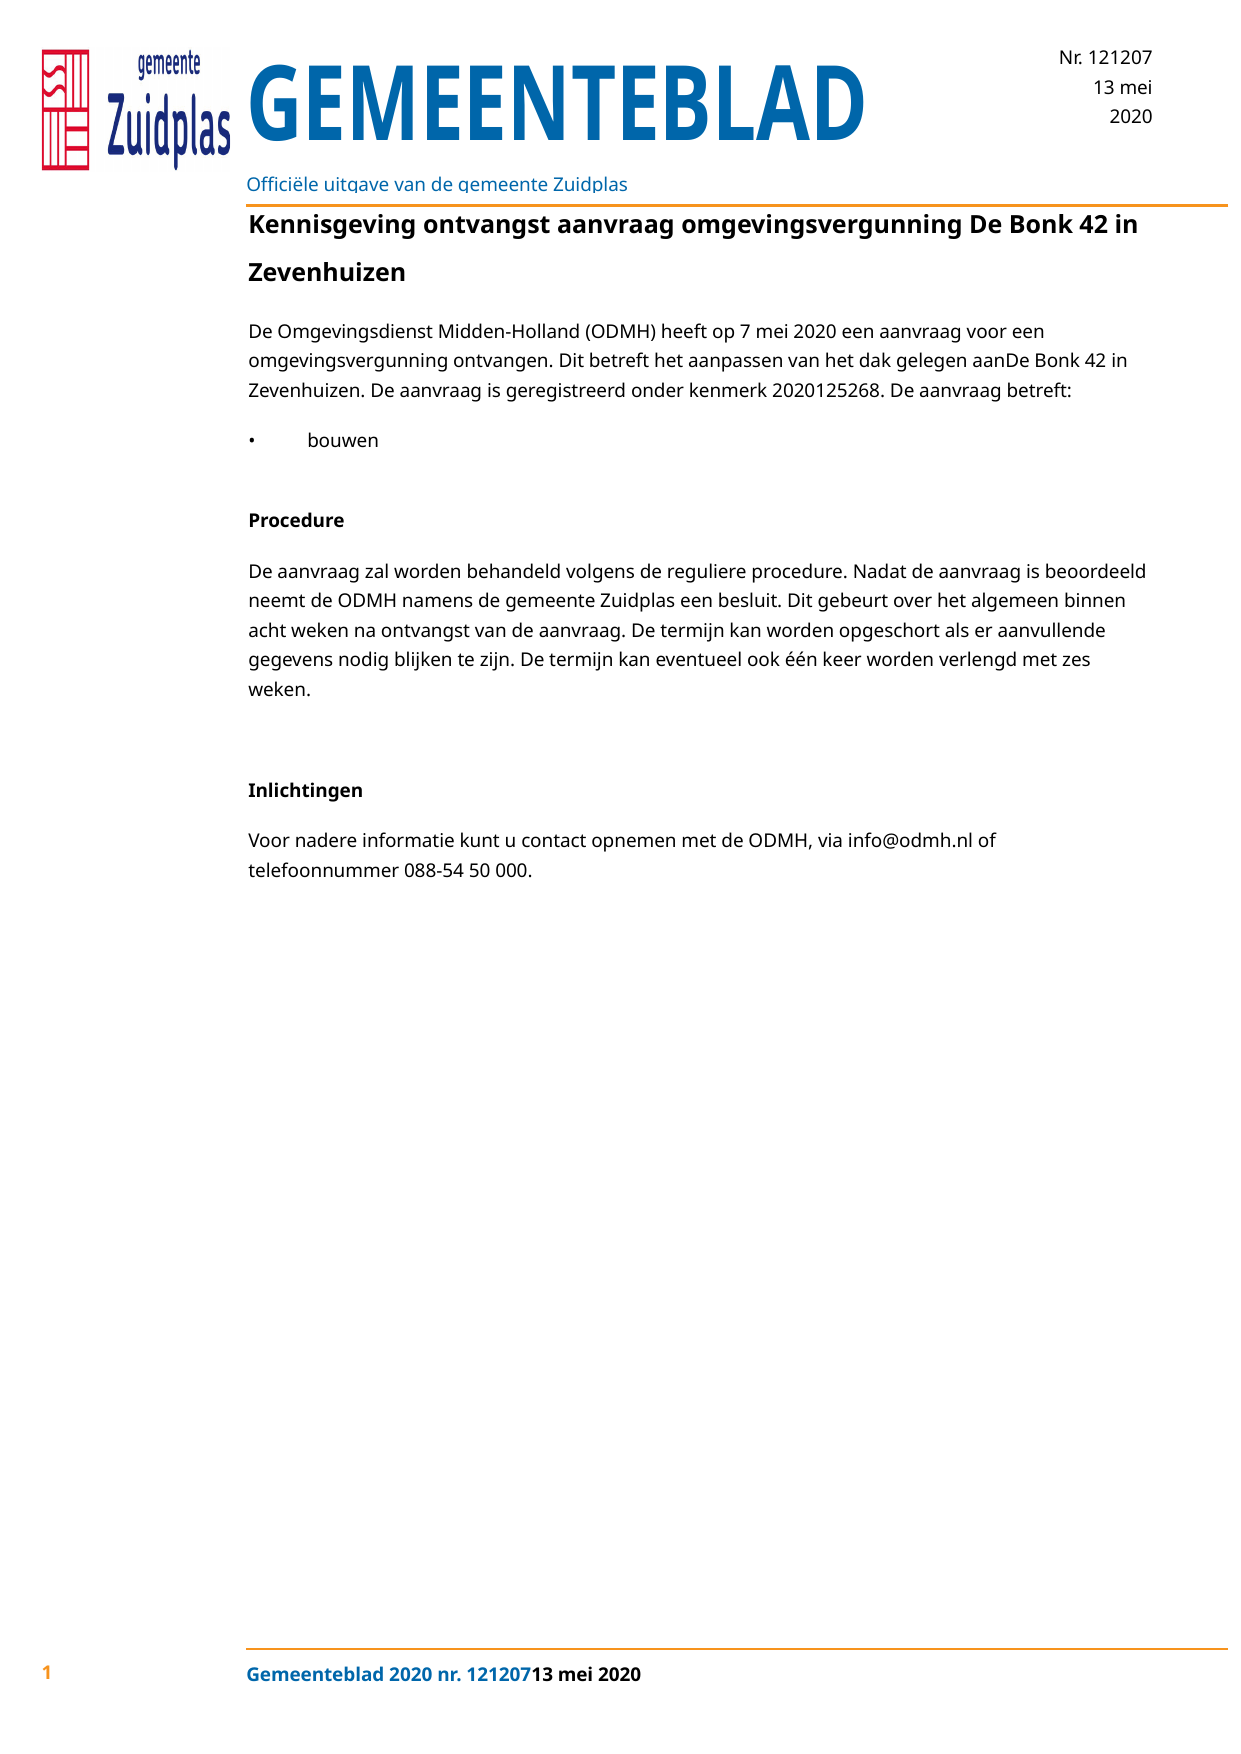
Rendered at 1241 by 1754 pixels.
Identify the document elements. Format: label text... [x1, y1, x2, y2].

list bouwen [248, 427, 1152, 453]
text Procedure [248, 507, 1152, 533]
text Inlichtingen [248, 777, 1152, 803]
text De aanvraag zal worden behandeld volgens de reguliere procedure. Nadat de aanvraag is beoordeeld neemt de ODMH namens de gemeente Zuidplas een besluit. Dit gebeurt over het algemeen binnen acht weken na ontvangst van de aanvraag. De termijn kan worden opgeschort als er aanvullende gegevens nodig blijken te zijn. De termijn kan eventueel ook één keer worden verlengd met zes weken. [248, 558, 1152, 702]
text Voor nadere informatie kunt u contact opnemen met de ODMH, via info@odmh.nl of telefoonnummer 088-54 50 000. [248, 827, 1152, 883]
text De Omgevingsdienst Midden-Holland (ODMH) heeft op 7 mei 2020 een aanvraag voor een omgevingsvergunning ontvangen. Dit betreft het aanpassen van het dak gelegen aanDe Bonk 42 in Zevenhuizen. De aanvraag is geregistreerd onder kenmerk 2020125268. De aanvraag betreft: [248, 318, 1152, 403]
picture [41, 47, 231, 172]
text Kennisgeving ontvangst aanvraag omgevingsvergunning De Bonk 42 in Zevenhuizen [248, 207, 1152, 288]
